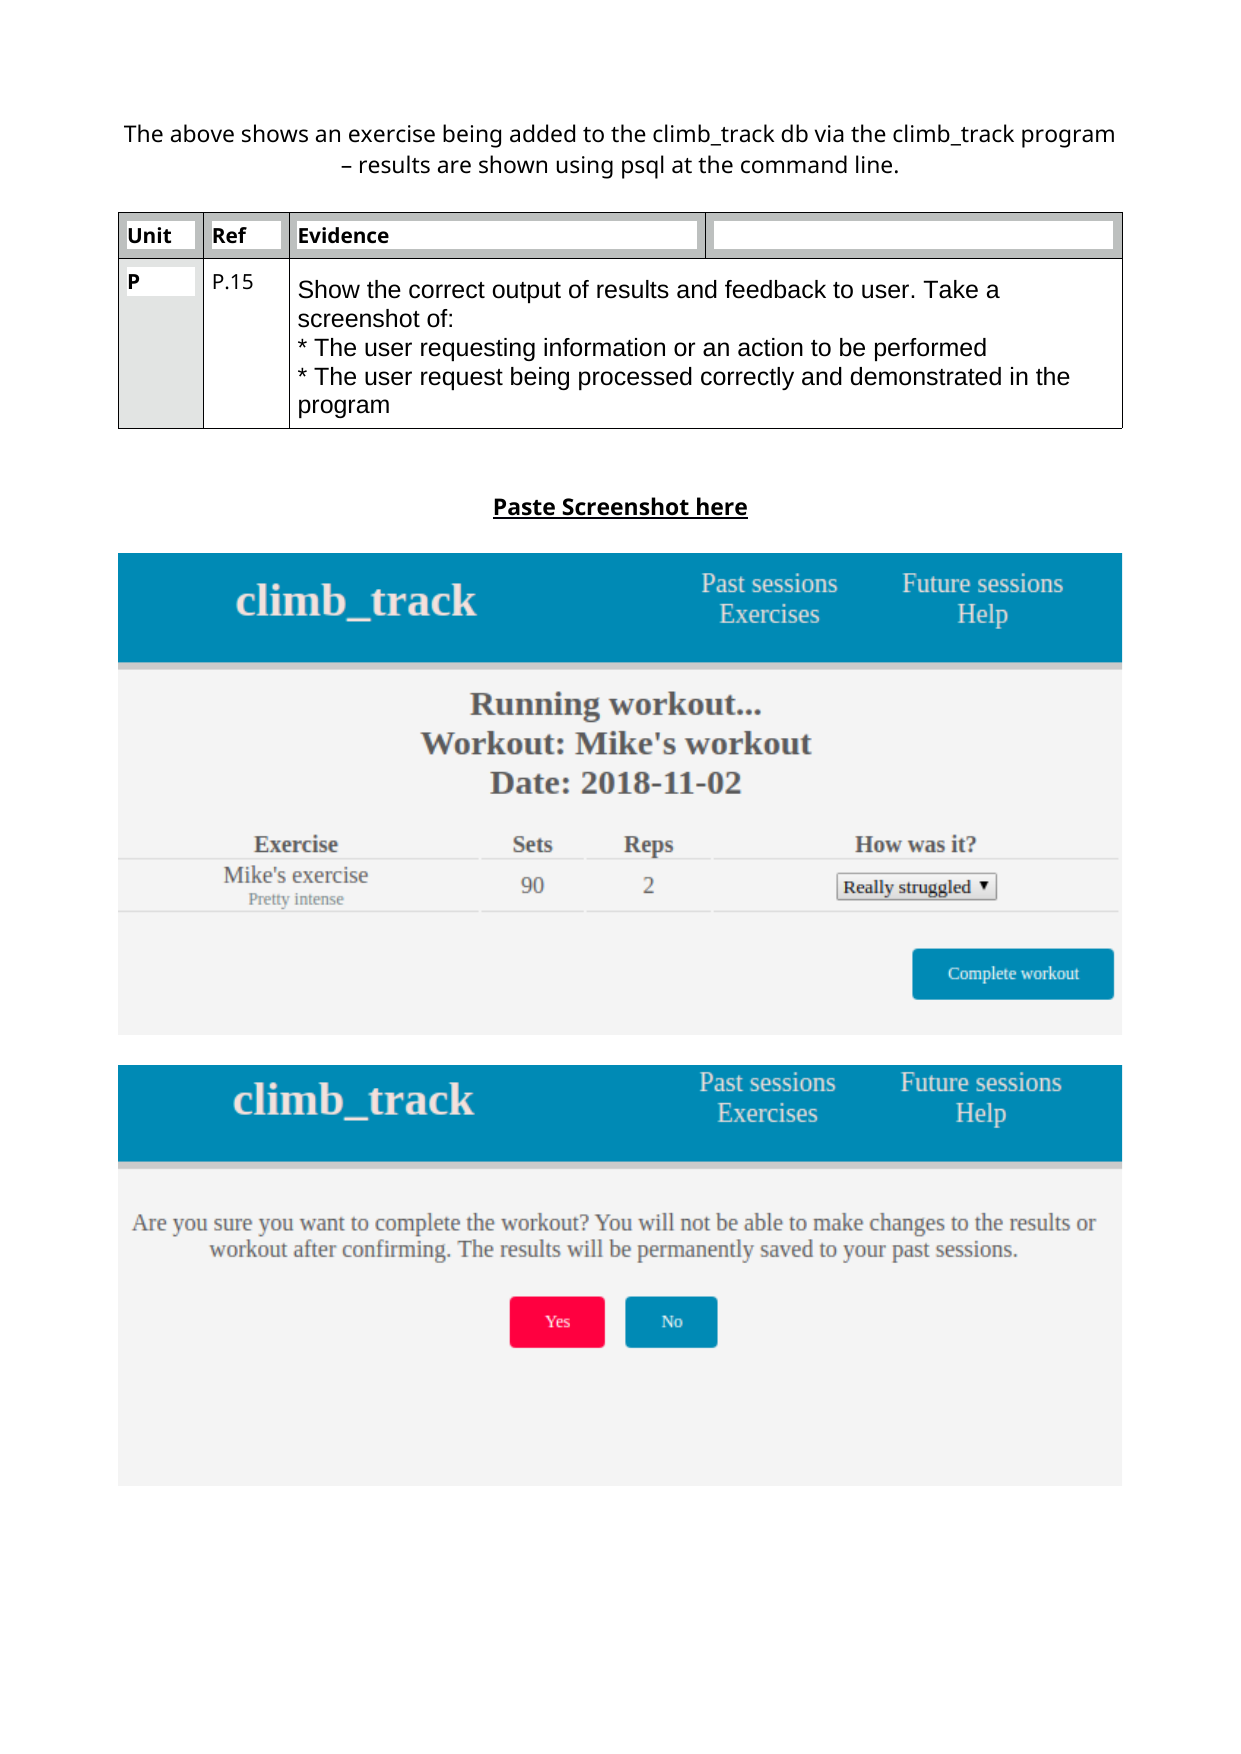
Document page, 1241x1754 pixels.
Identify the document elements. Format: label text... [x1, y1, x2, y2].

picture [237, 594, 255, 615]
table_cell P [119, 259, 203, 428]
picture [1028, 579, 1039, 592]
picture [988, 1103, 992, 1122]
table_header Evidence [290, 213, 705, 258]
picture [1021, 579, 1026, 592]
picture [932, 577, 937, 592]
picture [432, 594, 450, 615]
picture [717, 577, 745, 592]
table_cell Show the correct output of results and feedback to user. Take a screenshot of: * The user requesting information or an action to be performed * The user request being processed correctly and demonstrated in the program [290, 259, 1122, 428]
picture [281, 1093, 317, 1114]
picture [747, 1109, 776, 1122]
picture [701, 1072, 713, 1091]
picture [976, 1109, 986, 1122]
picture [789, 610, 819, 623]
picture [320, 1083, 343, 1114]
picture [829, 579, 837, 592]
picture [802, 579, 827, 592]
text The above shows an exercise being added to the climb_track db via the climb_track program – results are shown using psql at the command line. [118, 118, 1122, 181]
picture [255, 1083, 265, 1114]
picture [939, 579, 970, 592]
picture [453, 584, 476, 615]
picture [753, 579, 800, 592]
picture [234, 1093, 252, 1114]
picture [703, 574, 715, 592]
picture [995, 1109, 1006, 1127]
picture [919, 579, 929, 592]
picture [719, 1103, 732, 1122]
table_header Ref [204, 213, 289, 258]
picture [800, 1078, 812, 1091]
picture [271, 594, 307, 615]
picture [930, 1076, 969, 1091]
picture [118, 663, 1123, 1035]
picture [371, 590, 407, 615]
picture [977, 604, 993, 623]
picture [1020, 1078, 1024, 1091]
picture [369, 1089, 404, 1114]
picture [904, 574, 914, 592]
picture [787, 1109, 817, 1122]
picture [737, 610, 747, 623]
table_header Unit [119, 213, 203, 258]
picture [959, 604, 975, 623]
picture [827, 1078, 835, 1091]
picture [957, 1103, 973, 1122]
picture [916, 1078, 927, 1091]
picture [780, 1109, 784, 1122]
picture [1042, 579, 1063, 592]
picture [1040, 1078, 1061, 1091]
picture [751, 1078, 798, 1091]
picture [307, 594, 320, 615]
picture [1011, 579, 1019, 592]
picture [268, 1093, 278, 1114]
picture [749, 610, 780, 623]
picture [814, 1078, 825, 1091]
picture [735, 1109, 745, 1122]
picture [782, 610, 786, 622]
picture [1027, 1078, 1038, 1091]
picture [902, 1072, 915, 1091]
picture [977, 1078, 1017, 1091]
picture [715, 1076, 743, 1091]
table_cell P.15 [204, 259, 289, 428]
picture [997, 610, 1008, 628]
picture [450, 1083, 474, 1114]
picture [721, 604, 734, 623]
picture [979, 579, 1008, 592]
text Paste Screenshot here [118, 491, 1122, 522]
picture [118, 1162, 1123, 1486]
table_header [706, 213, 1122, 258]
picture [270, 1083, 277, 1089]
picture [406, 1093, 427, 1114]
picture [258, 584, 268, 615]
picture [323, 584, 345, 615]
picture [409, 594, 430, 615]
picture [430, 1093, 448, 1114]
